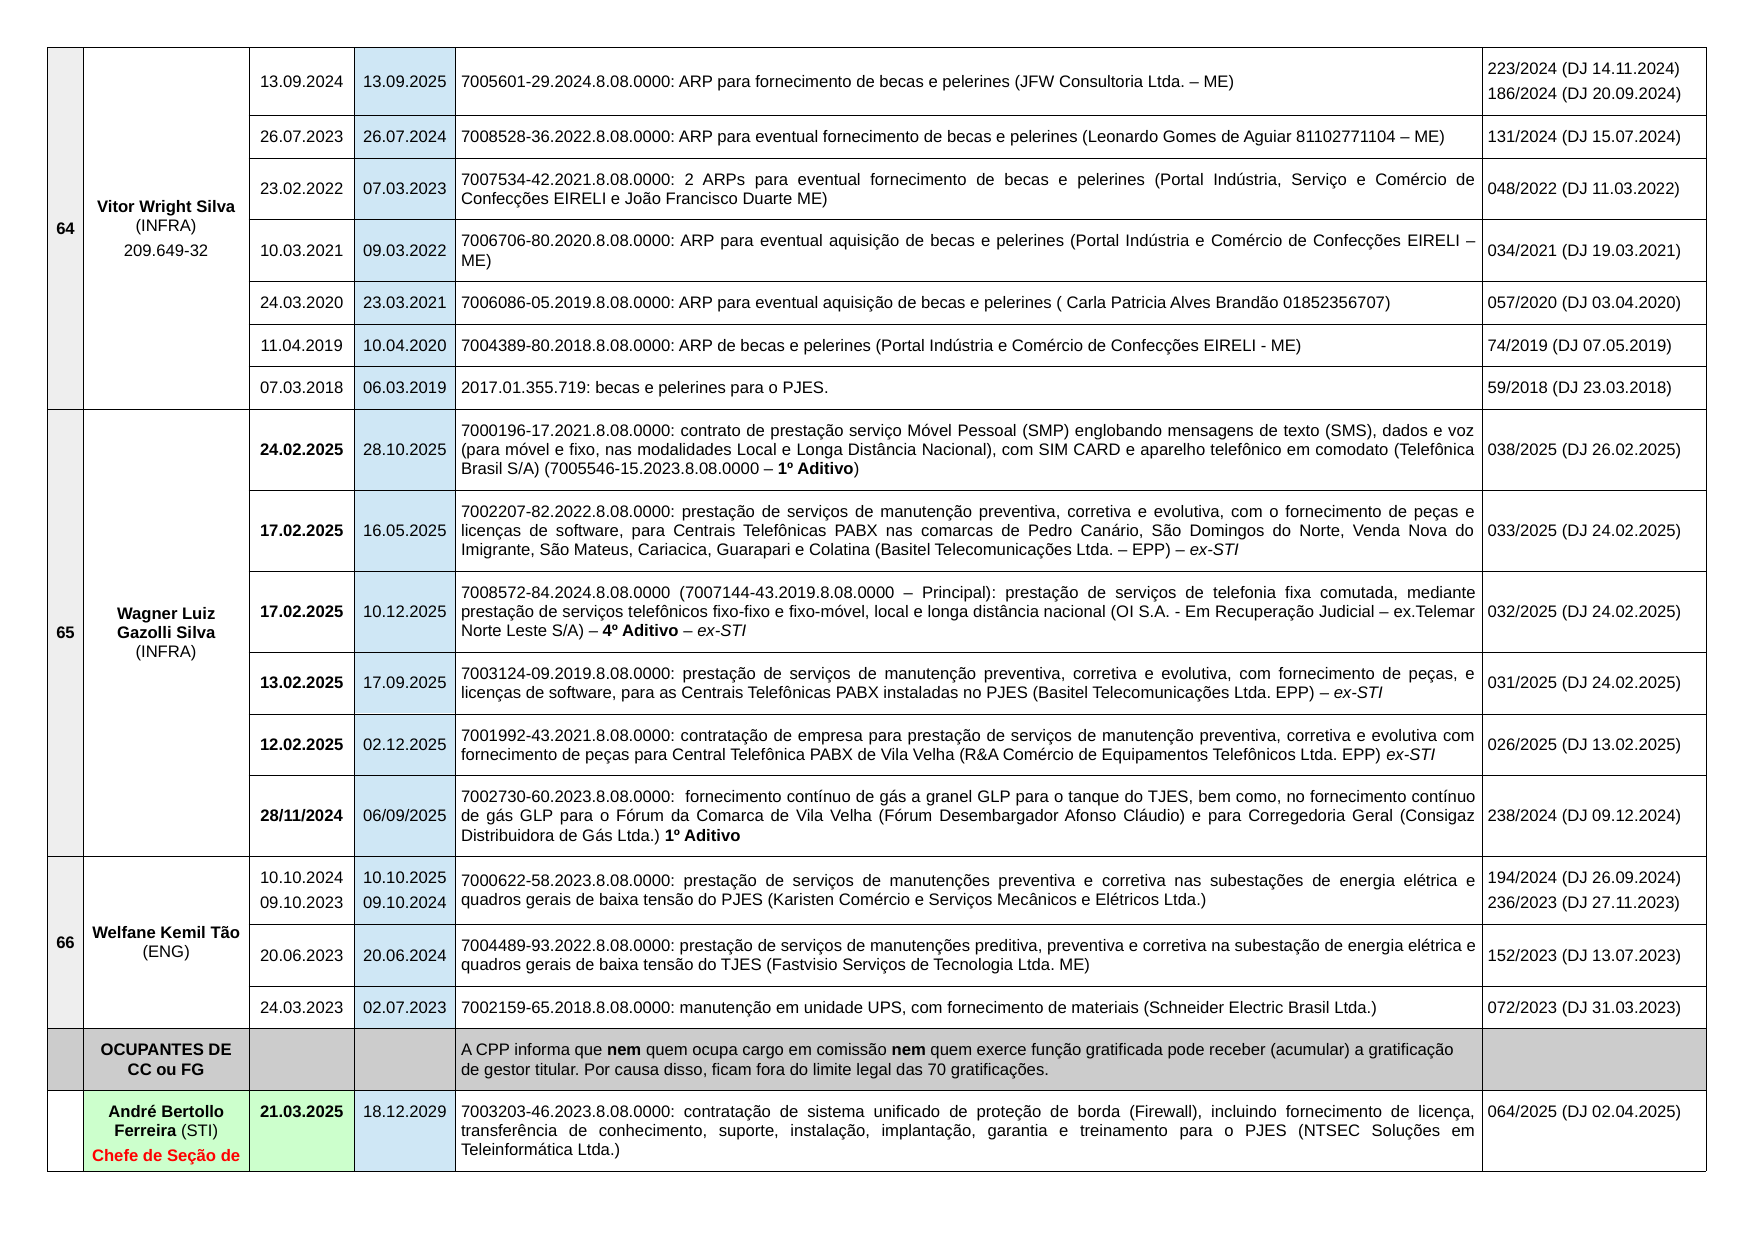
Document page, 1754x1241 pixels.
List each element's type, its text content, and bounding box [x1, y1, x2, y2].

table_cell 06/09/2025 [355, 776, 455, 856]
table_cell 21.03.2025 [250, 1091, 354, 1171]
table_cell 23.03.2021 [355, 282, 455, 324]
table_cell 033/2025 (DJ 24.02.2025) [1483, 491, 1706, 571]
table_cell [1483, 1029, 1706, 1090]
table_cell 238/2024 (DJ 09.12.2024) [1483, 776, 1706, 856]
table_cell 152/2023 (DJ 13.07.2023) [1483, 925, 1706, 986]
table_cell 64 [48, 48, 83, 409]
table_cell 16.05.2025 [355, 491, 455, 571]
table_cell 59/2018 (DJ 23.03.2018) [1483, 367, 1706, 409]
table_cell 7002730-60.2023.8.08.0000: fornecimento contínuo de gás a granel GLP para o tanque do TJES, bem como, no fornecimento contínuo de gás GLP para o Fórum da Comarca de Vila Velha (Fórum Desembargador Afonso Cláudio) e para Corregedoria Geral (Consigaz Distribuidora de Gás Ltda.) 1º Aditivo [456, 776, 1482, 856]
table_cell 7008528-36.2022.8.08.0000: ARP para eventual fornecimento de becas e pelerines (Leonardo Gomes de Aguiar 81102771104 – ME) [456, 116, 1482, 158]
table_cell 18.12.2029 [355, 1091, 455, 1171]
table_cell 064/2025 (DJ 02.04.2025) [1483, 1091, 1706, 1171]
table_cell 10.10.2024 09.10.2023 [250, 857, 354, 924]
table_cell 7002159-65.2018.8.08.0000: manutenção em unidade UPS, com fornecimento de materiais (Schneider Electric Brasil Ltda.) [456, 987, 1482, 1028]
table_cell Vitor Wright Silva (INFRA) 209.649-32 [84, 48, 249, 409]
table_cell 10.10.2025 09.10.2024 [355, 857, 455, 924]
table_cell 24.03.2023 [250, 987, 354, 1028]
table_cell 13.02.2025 [250, 653, 354, 713]
table_cell 7006086-05.2019.8.08.0000: ARP para eventual aquisição de becas e pelerines ( Carla Patricia Alves Brandão 01852356707) [456, 282, 1482, 324]
table_cell OCUPANTES DE CC ou FG [84, 1029, 249, 1090]
table_cell 10.04.2020 [355, 325, 455, 366]
table_cell 11.04.2019 [250, 325, 354, 366]
table_cell 74/2019 (DJ 07.05.2019) [1483, 325, 1706, 366]
table_cell 13.09.2024 [250, 48, 354, 115]
table_cell 26.07.2024 [355, 116, 455, 158]
table_cell 7005601-29.2024.8.08.0000: ARP para fornecimento de becas e pelerines (JFW Consultoria Ltda. – ME) [456, 48, 1482, 115]
table_cell [250, 1029, 354, 1090]
table_cell 038/2025 (DJ 26.02.2025) [1483, 410, 1706, 490]
table_cell 23.02.2022 [250, 159, 354, 219]
table_cell 07.03.2023 [355, 159, 455, 219]
table_cell A CPP informa que nem quem ocupa cargo em comissão nem quem exerce função gratificada pode receber (acumular) a gratificação de gestor titular. Por causa disso, ficam fora do limite legal das 70 gratificações. [456, 1029, 1482, 1090]
table_cell 17.02.2025 [250, 572, 354, 652]
table_cell 7006706-80.2020.8.08.0000: ARP para eventual aquisição de becas e pelerines (Portal Indústria e Comércio de Confecções EIRELI – ME) [456, 220, 1482, 281]
table_cell 06.03.2019 [355, 367, 455, 409]
table_cell 28/11/2024 [250, 776, 354, 856]
table_cell 24.03.2020 [250, 282, 354, 324]
table_cell 02.12.2025 [355, 715, 455, 775]
table_cell 65 [48, 410, 83, 856]
table_cell 131/2024 (DJ 15.07.2024) [1483, 116, 1706, 158]
table_cell 194/2024 (DJ 26.09.2024) 236/2023 (DJ 27.11.2023) [1483, 857, 1706, 924]
table_cell 10.03.2021 [250, 220, 354, 281]
table_cell 26.07.2023 [250, 116, 354, 158]
table_cell 17.09.2025 [355, 653, 455, 713]
table_cell 7001992-43.2021.8.08.0000: contratação de empresa para prestação de serviços de manutenção preventiva, corretiva e evolutiva com fornecimento de peças para Central Telefônica PABX de Vila Velha (R&A Comércio de Equipamentos Telefônicos Ltda. EPP) ex-STI [456, 715, 1482, 775]
table_cell 7000622-58.2023.8.08.0000: prestação de serviços de manutenções preventiva e corretiva nas subestações de energia elétrica e quadros gerais de baixa tensão do PJES (Karisten Comércio e Serviços Mecânicos e Elétricos Ltda.) [456, 857, 1482, 924]
table_cell 031/2025 (DJ 24.02.2025) [1483, 653, 1706, 713]
table_cell [355, 1029, 455, 1090]
table_cell [48, 1029, 83, 1090]
table_cell 026/2025 (DJ 13.02.2025) [1483, 715, 1706, 775]
table_cell 10.12.2025 [355, 572, 455, 652]
table_cell 057/2020 (DJ 03.04.2020) [1483, 282, 1706, 324]
table_cell 7002207-82.2022.8.08.0000: prestação de serviços de manutenção preventiva, corretiva e evolutiva, com o fornecimento de peças e licenças de software, para Centrais Telefônicas PABX nas comarcas de Pedro Canário, São Domingos do Norte, Venda Nova do Imigrante, São Mateus, Cariacica, Guarapari e Colatina (Basitel Telecomunicações Ltda. – EPP) – ex-STI [456, 491, 1482, 571]
table_cell 7004489-93.2022.8.08.0000: prestação de serviços de manutenções preditiva, preventiva e corretiva na subestação de energia elétrica e quadros gerais de baixa tensão do TJES (Fastvisio Serviços de Tecnologia Ltda. ME) [456, 925, 1482, 986]
table_cell 7000196-17.2021.8.08.0000: contrato de prestação serviço Móvel Pessoal (SMP) englobando mensagens de texto (SMS), dados e voz (para móvel e fixo, nas modalidades Local e Longa Distância Nacional), com SIM CARD e aparelho telefônico em comodato (Telefônica Brasil S/A) (7005546-15.2023.8.08.0000 – 1º Aditivo) [456, 410, 1482, 490]
table_cell [48, 1091, 83, 1171]
table_cell 20.06.2023 [250, 925, 354, 986]
table_cell 09.03.2022 [355, 220, 455, 281]
table_cell 7004389-80.2018.8.08.0000: ARP de becas e pelerines (Portal Indústria e Comércio de Confecções EIRELI - ME) [456, 325, 1482, 366]
table_cell 7003124-09.2019.8.08.0000: prestação de serviços de manutenção preventiva, corretiva e evolutiva, com fornecimento de peças, e licenças de software, para as Centrais Telefônicas PABX instaladas no PJES (Basitel Telecomunicações Ltda. EPP) – ex-STI [456, 653, 1482, 713]
table_cell 7007534-42.2021.8.08.0000: 2 ARPs para eventual fornecimento de becas e pelerines (Portal Indústria, Serviço e Comércio de Confecções EIRELI e João Francisco Duarte ME) [456, 159, 1482, 219]
table_cell 66 [48, 857, 83, 1028]
table_cell 072/2023 (DJ 31.03.2023) [1483, 987, 1706, 1028]
table_cell 17.02.2025 [250, 491, 354, 571]
table_cell 28.10.2025 [355, 410, 455, 490]
table_cell Wagner Luiz Gazolli Silva (INFRA) [84, 410, 249, 856]
table_cell 20.06.2024 [355, 925, 455, 986]
table_cell André Bertollo Ferreira (STI) Chefe de Seção de [84, 1091, 249, 1171]
table_cell 2017.01.355.719: becas e pelerines para o PJES. [456, 367, 1482, 409]
table_cell 7003203-46.2023.8.08.0000: contratação de sistema unificado de proteção de borda (Firewall), incluindo fornecimento de licença, transferência de conhecimento, suporte, instalação, implantação, garantia e treinamento para o PJES (NTSEC Soluções em Teleinformática Ltda.) [456, 1091, 1482, 1171]
table_cell 02.07.2023 [355, 987, 455, 1028]
table_cell 7008572-84.2024.8.08.0000 (7007144-43.2019.8.08.0000 – Principal): prestação de serviços de telefonia fixa comutada, mediante prestação de serviços telefônicos fixo-fixo e fixo-móvel, local e longa distância nacional (OI S.A. - Em Recuperação Judicial – ex.Telemar Norte Leste S/A) – 4º Aditivo – ex-STI [456, 572, 1482, 652]
table_cell 07.03.2018 [250, 367, 354, 409]
table_cell 24.02.2025 [250, 410, 354, 490]
table_cell 223/2024 (DJ 14.11.2024) 186/2024 (DJ 20.09.2024) [1483, 48, 1706, 115]
table_cell Welfane Kemil Tão (ENG) [84, 857, 249, 1028]
table_cell 034/2021 (DJ 19.03.2021) [1483, 220, 1706, 281]
table_cell 12.02.2025 [250, 715, 354, 775]
table_cell 048/2022 (DJ 11.03.2022) [1483, 159, 1706, 219]
table_cell 13.09.2025 [355, 48, 455, 115]
table_cell 032/2025 (DJ 24.02.2025) [1483, 572, 1706, 652]
